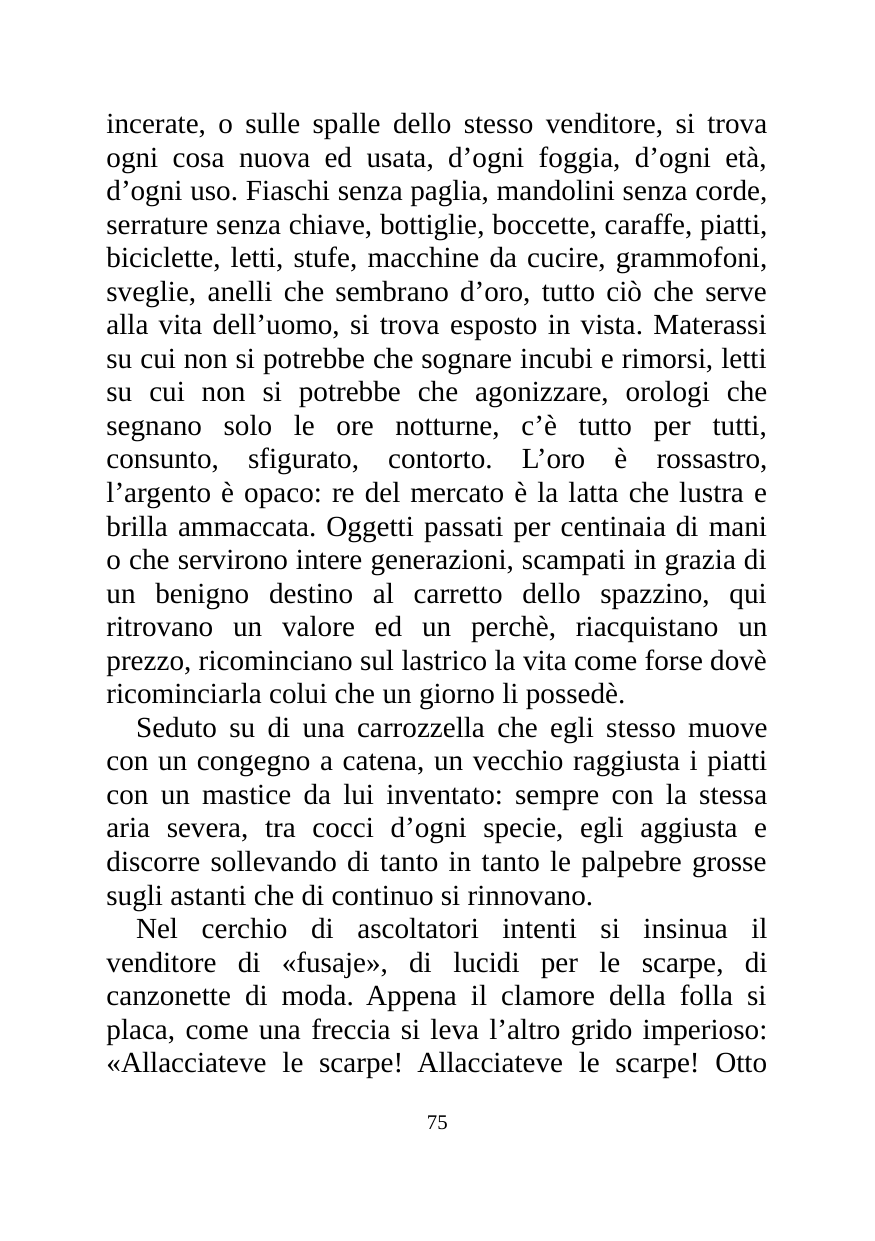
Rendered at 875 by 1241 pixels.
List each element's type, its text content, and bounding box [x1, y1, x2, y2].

text Seduto su di una carrozzella che egli stesso muove con un congegno a catena, un vecchio raggiusta i piatti con un mastice da lui inventato: sempre con la stessa aria severa, tra cocci d’ogni specie, egli aggiusta e discorre sollevando di tanto in tanto le palpebre grosse sugli astanti che di continuo si rinnovano. [106, 710, 768, 911]
text incerate, o sulle spalle dello stesso venditore, si trova ogni cosa nuova ed usata, d’ogni foggia, d’ogni età, d’ogni uso. Fiaschi senza paglia, mandolini senza corde, serrature senza chiave, bottiglie, boccette, caraffe, piatti, biciclette, letti, stufe, macchine da cucire, grammofoni, sveglie, anelli che sembrano d’oro, tutto ciò che serve alla vita dell’uomo, si trova esposto in vista. Materassi su cui non si potrebbe che sognare incubi e rimorsi, letti su cui non si potrebbe che agonizzare, orologi che segnano solo le ore notturne, c’è tutto per tutti, consunto, sfigurato, contorto. L’oro è rossastro, l’argento è opaco: re del mercato è la latta che lustra e brilla ammaccata. Oggetti passati per centinaia di mani o che servirono intere generazioni, scampati in grazia di un benigno destino al carretto dello spazzino, qui ritrovano un valore ed un perchè, riacquistano un prezzo, ricominciano sul lastrico la vita come forse dovè ricominciarla colui che un giorno li possedè. [106, 106, 768, 710]
text Nel cerchio di ascoltatori intenti si insinua il venditore di «fusaje», di lucidi per le scarpe, di canzonette di moda. Appena il clamore della folla si placa, come una freccia si leva l’altro grido imperioso: «Allacciateve le scarpe! Allacciateve le scarpe! Otto [106, 911, 768, 1079]
